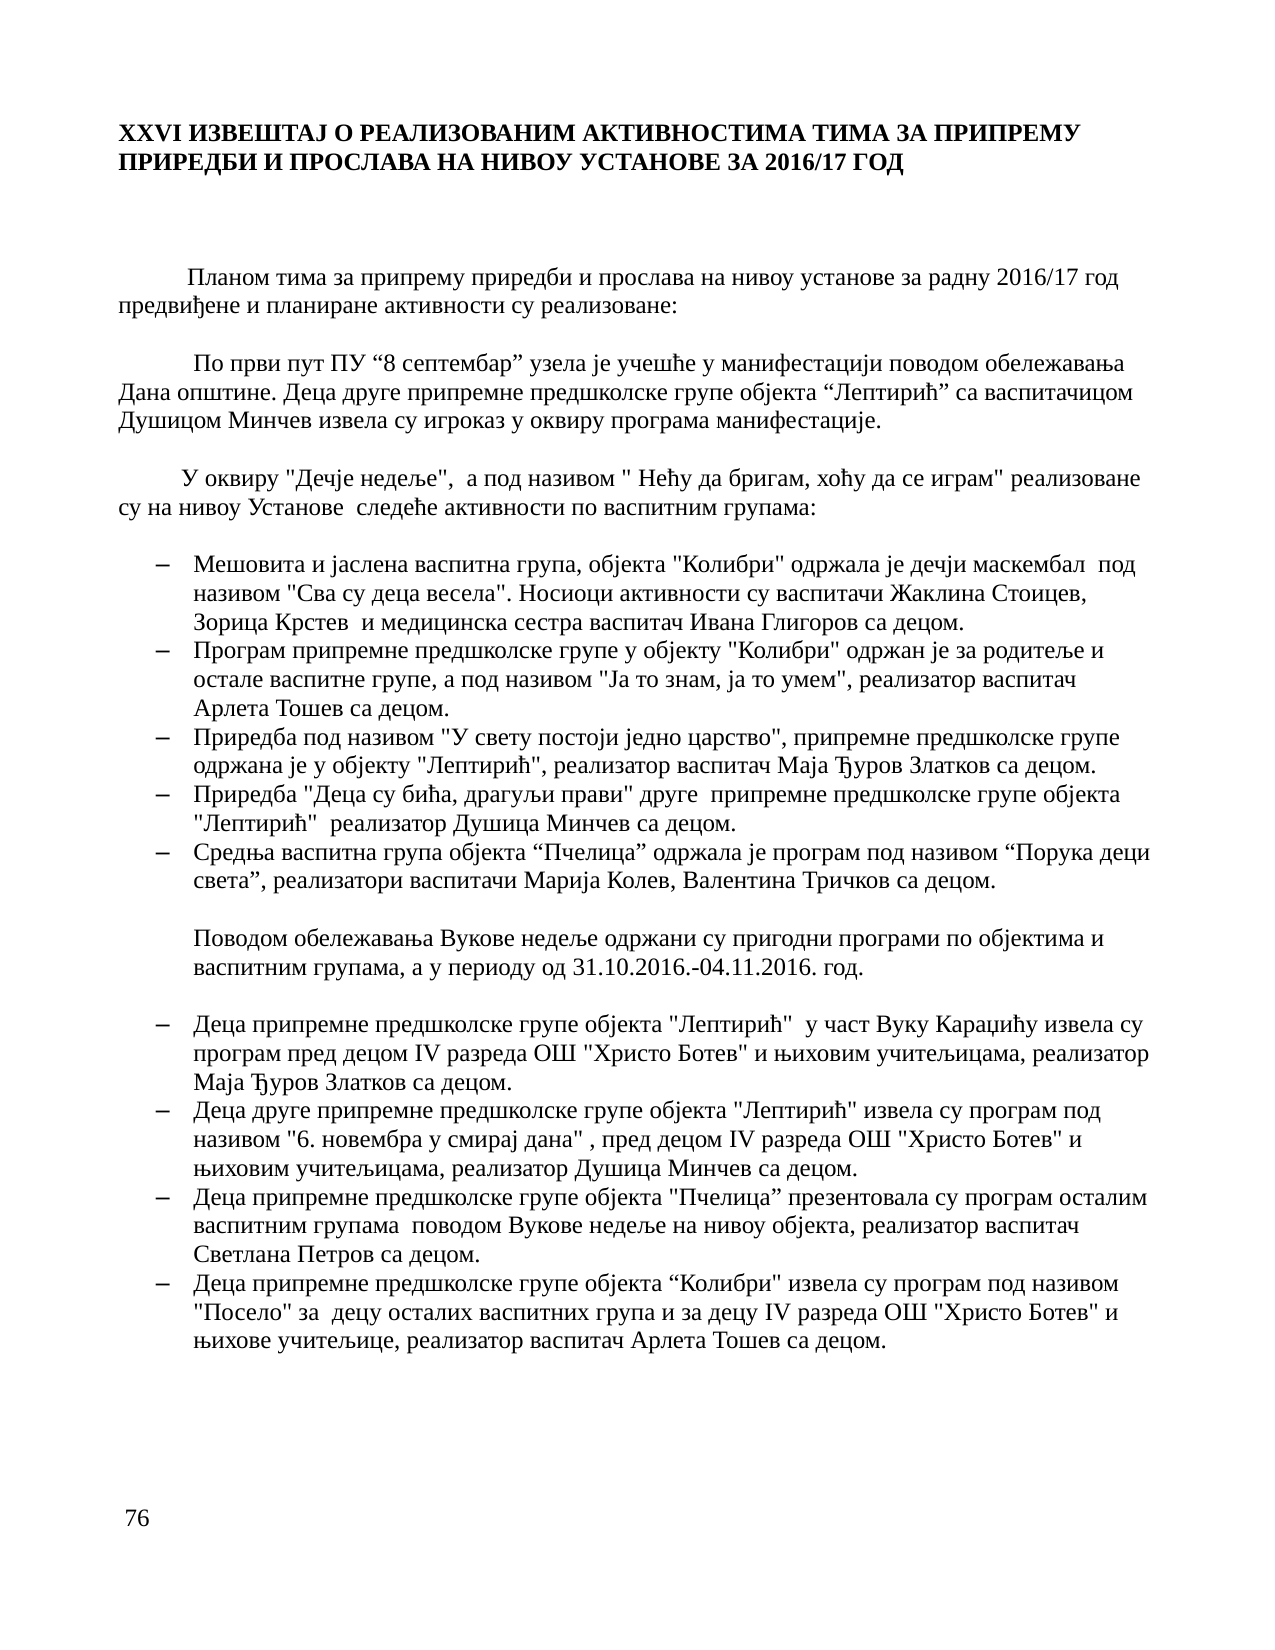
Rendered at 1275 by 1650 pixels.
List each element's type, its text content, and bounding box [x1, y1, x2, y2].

list Деца припремне предшколске групе објекта “Колибри" извела су програм под називом "Посело" за децу осталих васпитних група и за децу IV разреда ОШ "Христо Ботев" и њихове учитељице, реализатор васпитач Арлета Тошев са децом. [156, 1268, 1157, 1354]
list Приредба "Деца су бића, драгуљи прави" друге припремне предшколске групе објекта "Лептирић" реализатор Душица Минчев са децом. [156, 779, 1157, 837]
text XXVI ИЗВЕШТАЈ О РЕАЛИЗОВАНИМ АКТИВНОСТИМА ТИМА ЗА ПРИПРЕМУ ПРИРЕДБИ И ПРОСЛАВА НА НИВОУ УСТАНОВЕ ЗА 2016/17 ГОД [118, 118, 1157, 176]
text У оквиру "Дечје недеље", а под називом " Нећу да бригам, хоћу да се играм" реализоване су на нивоу Установе следеће активности по васпитним групама: [118, 463, 1157, 521]
list Мешовита и јаслена васпитна група, објекта "Колибри" одржала је дечји маскембал под називом "Сва су деца весела". Носиоци активности су васпитачи Жаклина Стоицев, Зорица Крстев и медицинска сестра васпитач Ивана Глигоров са децом. [156, 549, 1157, 636]
list Средња васпитна група објекта “Пчелица” одржала је програм под називом “Порука деци света”, реализатори васпитачи Марија Колев, Валентина Тричков са децом. [156, 837, 1157, 894]
list Програм припремне предшколске групе у објекту "Колибри" одржан је за родитеље и остале васпитне групе, а под називом "Ја то знам, ја то умем", реализатор васпитач Арлета Тошев са децом. [156, 636, 1157, 722]
list Деца припремне предшколске групе објекта "Пчелица” презентовала су програм осталим васпитним групама поводом Вукове недеље на нивоу објекта, реализатор васпитач Светлана Петров са децом. [156, 1182, 1157, 1268]
text По први пут ПУ “8 септембар” узела је учешће у манифестацији поводом обележавања Дана општине. Деца друге припремне предшколске групе објекта “Лептирић” са васпитачицом Душицом Минчев извела су игроказ у оквиру програма манифестације. [118, 348, 1157, 434]
list Деца припремне предшколске групе објекта "Лептирић" у част Вуку Караџићу извела су програм пред децом IV разреда ОШ "Христо Ботев" и њиховим учитељицама, реализатор Маја Ђуров Златков са децом. [156, 1009, 1157, 1096]
list Поводом обележавања Вукове недеље одржани су пригодни програми по објектима и васпитним групама, а у периоду од 31.10.2016.-04.11.2016. год. [156, 923, 1157, 981]
list Приредба под називом "У свету постоји једно царство", припремне предшколске групе одржана је у објекту "Лептирић", реализатор васпитач Маја Ђуров Златков са децом. [156, 722, 1157, 779]
list Деца друге припремне предшколске групе објекта "Лептирић" извела су програм под називом "6. новембра у смирај дана" , пред децом IV разреда ОШ "Христо Ботев" и њиховим учитељицама, реализатор Душица Минчев са децом. [156, 1096, 1157, 1182]
text Планом тима за припрему приредби и прослава на нивоу установе за радну 2016/17 год предвиђене и планиране активности су реализоване: [118, 262, 1157, 319]
